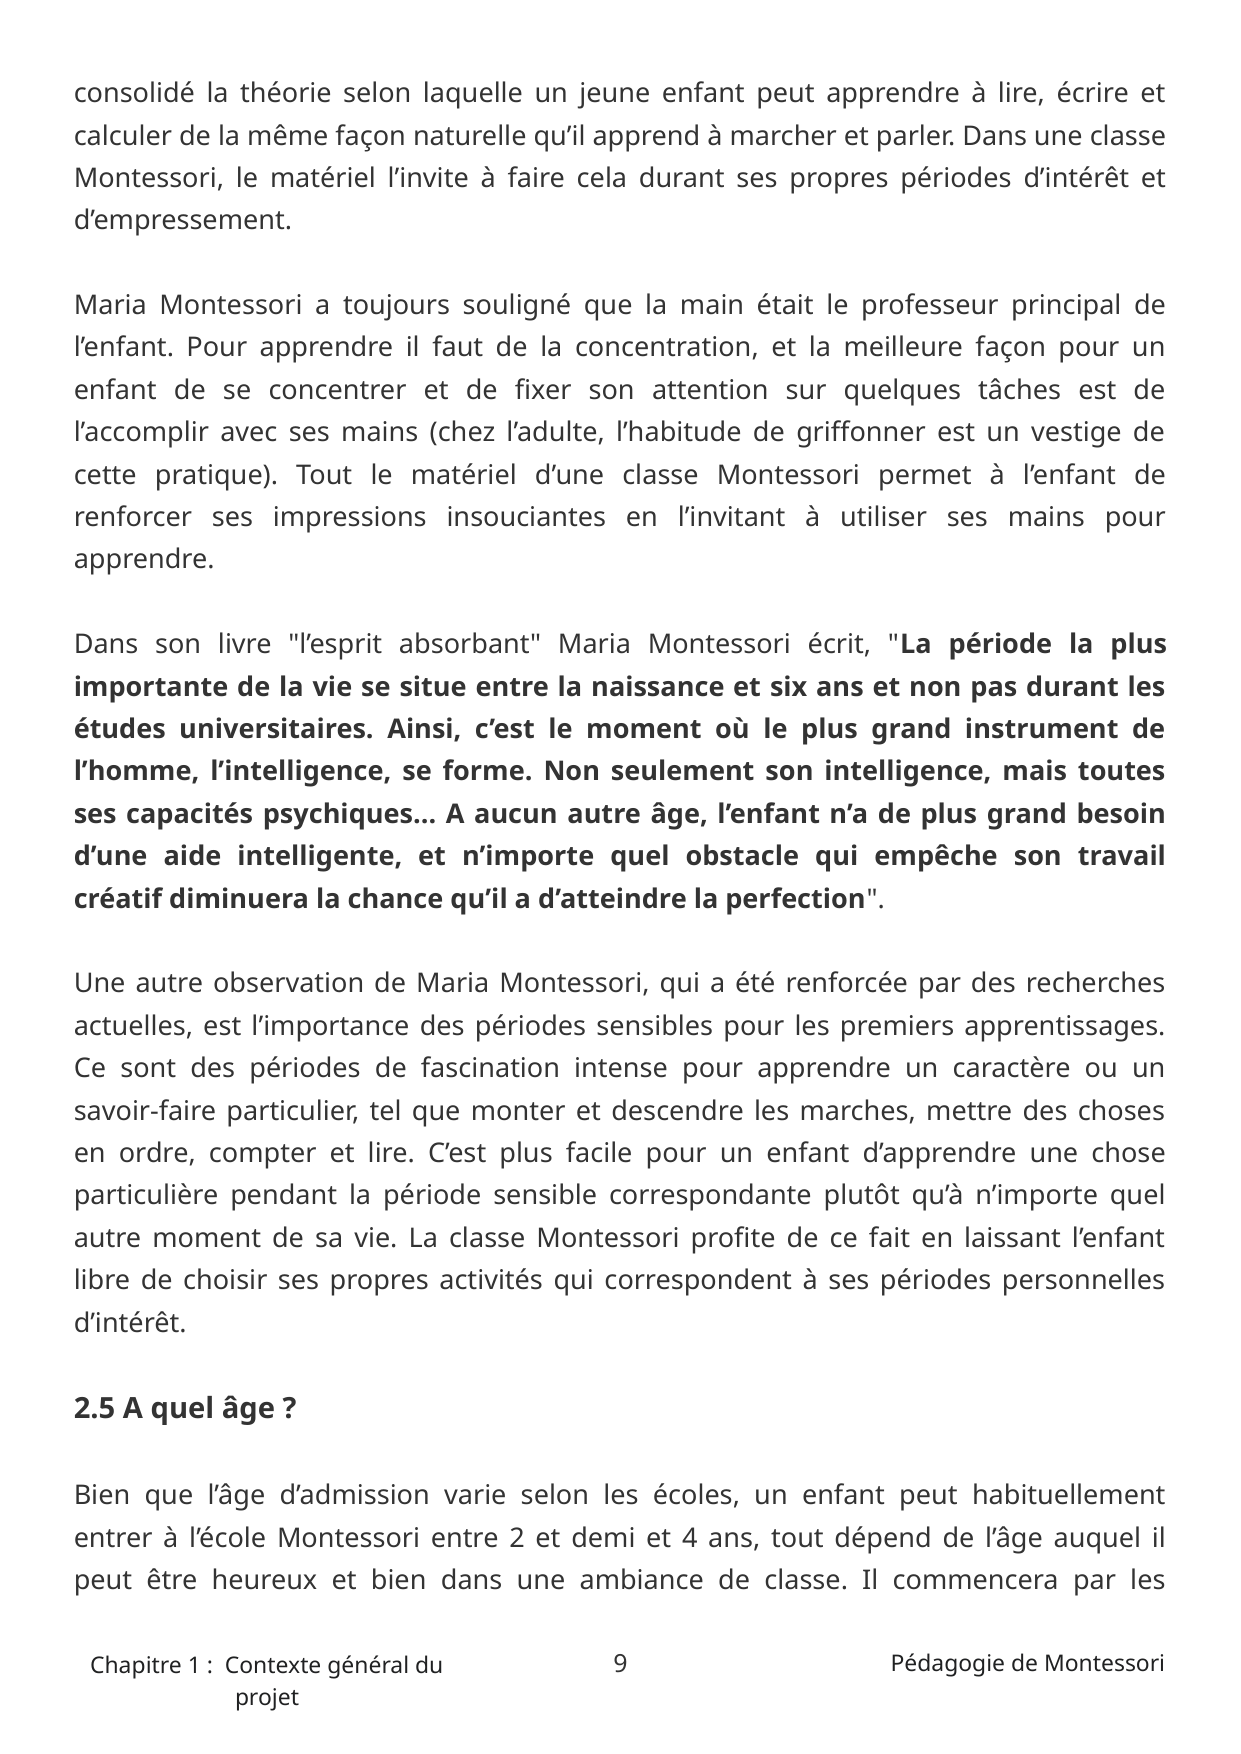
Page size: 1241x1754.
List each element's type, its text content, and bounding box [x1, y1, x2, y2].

text consolidé la théorie selon laquelle un jeune enfant peut apprendre à lire, écrire et calculer de la même façon naturelle qu’il apprend à marcher et parler. Dans une classe Montessori, le matériel l’invite à faire cela durant ses propres périodes d’intérêt et d’empressement. [73, 73, 1167, 238]
text Une autre observation de Maria Montessori, qui a été renforcée par des recherches actuelles, est l’importance des périodes sensibles pour les premiers apprentissages. Ce sont des périodes de fascination intense pour apprendre un caractère ou un savoir-faire particulier, tel que monter et descendre les marches, mettre des choses en ordre, compter et lire. C’est plus facile pour un enfant d’apprendre une chose particulière pendant la période sensible correspondante plutôt qu’à n’importe quel autre moment de sa vie. La classe Montessori profite de ce fait en laissant l’enfant libre de choisir ses propres activités qui correspondent à ses périodes personnelles d’intérêt. [73, 964, 1167, 1340]
text Dans son livre "l’esprit absorbant" Maria Montessori écrit, "La période la plus importante de la vie se situe entre la naissance et six ans et non pas durant les études universitaires. Ainsi, c’est le moment où le plus grand instrument de l’homme, l’intelligence, se forme. Non seulement son intelligence, mais toutes ses capacités psychiques... A aucun autre âge, l’enfant n’a de plus grand besoin d’une aide intelligente, et n’importe quel obstacle qui empêche son travail créatif diminuera la chance qu’il a d’atteindre la perfection". [73, 625, 1167, 916]
text Maria Montessori a toujours souligné que la main était le professeur principal de l’enfant. Pour apprendre il faut de la concentration, et la meilleure façon pour un enfant de se concentrer et de fixer son attention sur quelques tâches est de l’accomplir avec ses mains (chez l’adulte, l’habitude de griffonner est un vestige de cette pratique). Tout le matériel d’une classe Montessori permet à l’enfant de renforcer ses impressions insouciantes en l’invitant à utiliser ses mains pour apprendre. [73, 286, 1167, 577]
text 2.5 A quel âge ? [73, 1388, 1167, 1427]
text Bien que l’âge d’admission varie selon les écoles, un enfant peut habituellement entrer à l’école Montessori entre 2 et demi et 4 ans, tout dépend de l’âge auquel il peut être heureux et bien dans une ambiance de classe. Il commencera par les [73, 1476, 1167, 1597]
